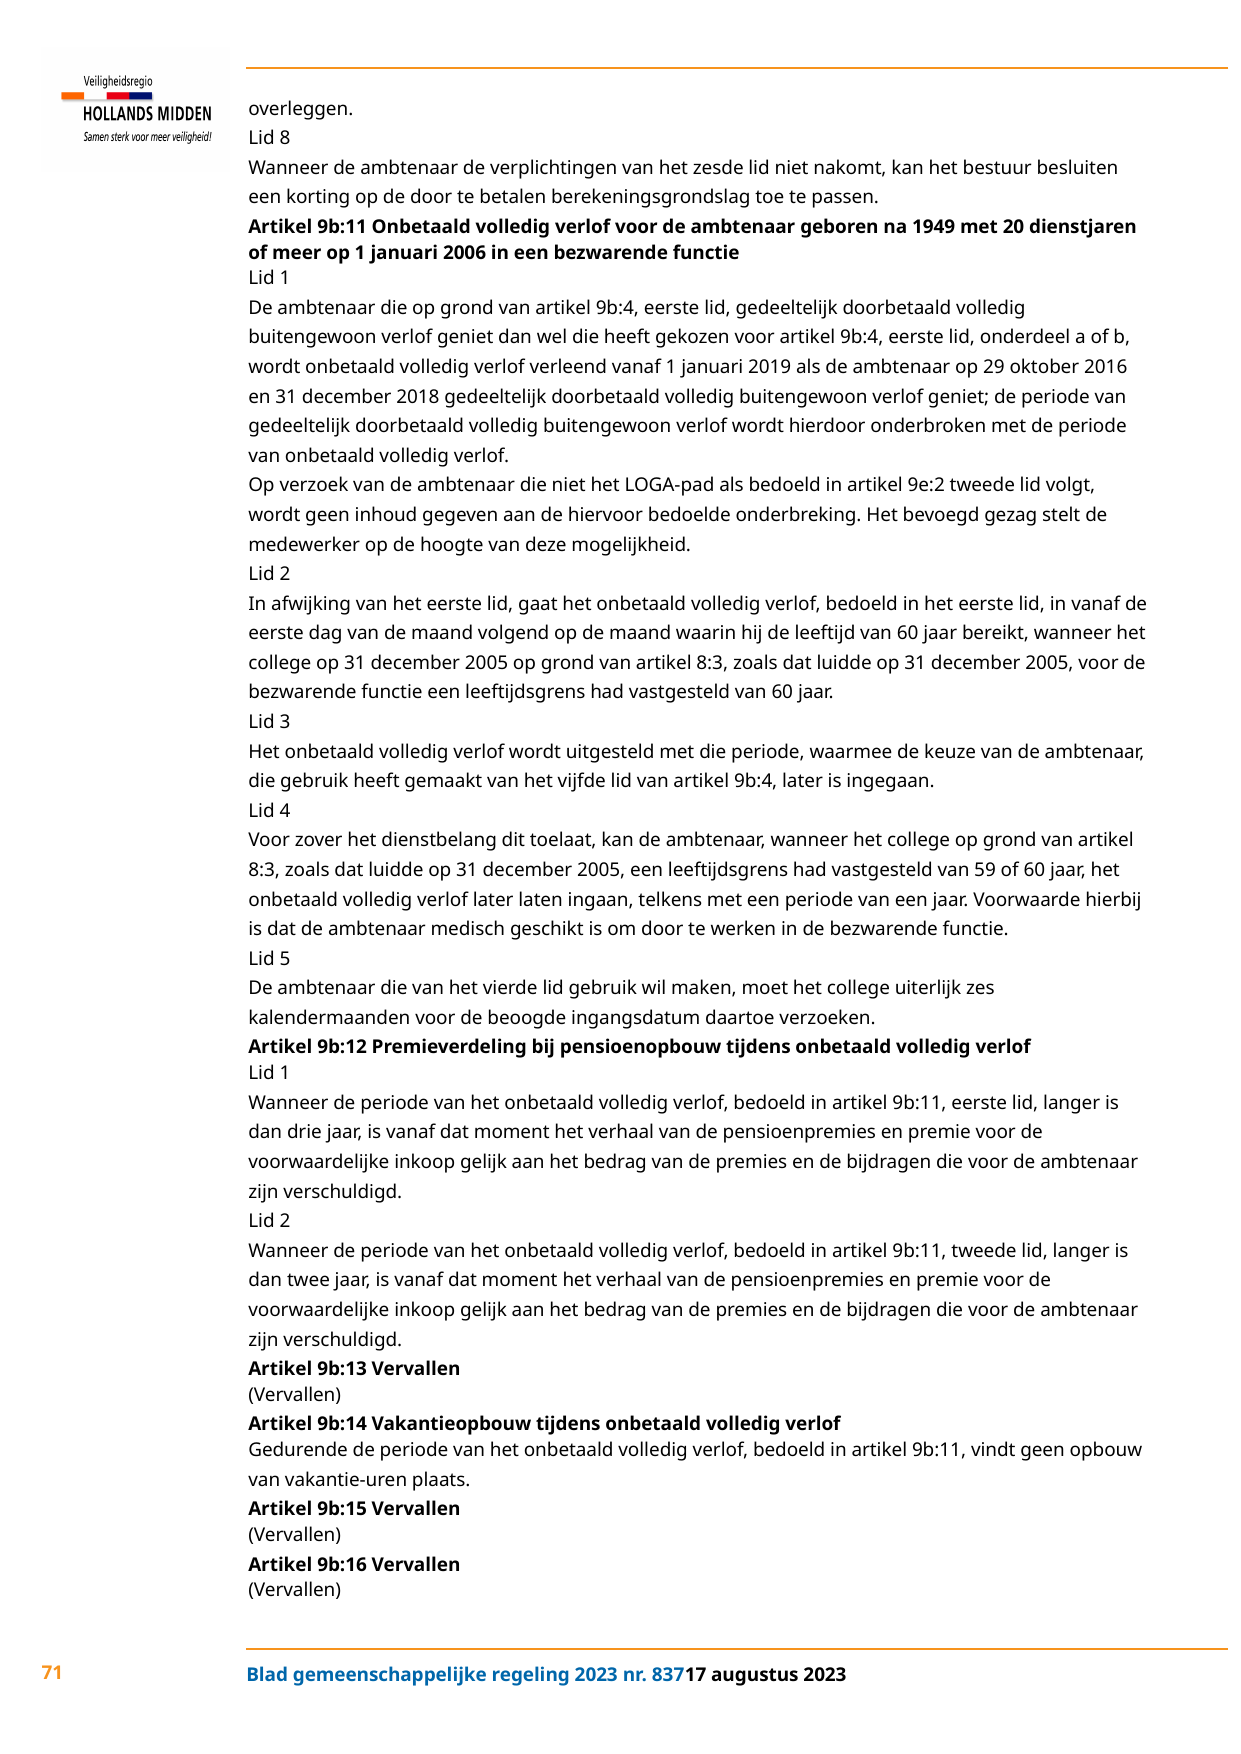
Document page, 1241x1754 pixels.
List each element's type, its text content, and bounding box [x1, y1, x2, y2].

text Wanneer de periode van het onbetaald volledig verlof, bedoeld in artikel 9b:11, tweede lid, langer is dan twee jaar, is vanaf dat moment het verhaal van de pensioenpremies en premie voor de voorwaardelijke inkoop gelijk aan het bedrag van de premies en de bijdragen die voor de ambtenaar zijn verschuldigd. [248, 1237, 1152, 1351]
text Wanneer de periode van het onbetaald volledig verlof, bedoeld in artikel 9b:11, eerste lid, langer is dan drie jaar, is vanaf dat moment het verhaal van de pensioenpremies en premie voor de voorwaardelijke inkoop gelijk aan het bedrag van de premies en de bijdragen die voor de ambtenaar zijn verschuldigd. [248, 1089, 1152, 1203]
text Lid 1 [248, 264, 1152, 290]
text Artikel 9b:13 Vervallen [248, 1355, 1152, 1381]
picture [41, 47, 231, 172]
text (Vervallen) [248, 1381, 1152, 1407]
text Gedurende de periode van het onbetaald volledig verlof, bedoeld in artikel 9b:11, vindt geen opbouw van vakantie-uren plaats. [248, 1436, 1152, 1492]
text Artikel 9b:16 Vervallen [248, 1551, 1152, 1577]
text (Vervallen) [248, 1521, 1152, 1547]
text Voor zover het dienstbelang dit toelaat, kan de ambtenaar, wanneer het college op grond van artikel 8:3, zoals dat luidde op 31 december 2005, een leeftijdsgrens had vastgesteld van 59 of 60 jaar, het onbetaald volledig verlof later laten ingaan, telkens met een periode van een jaar. Voorwaarde hierbij is dat de ambtenaar medisch geschikt is om door te werken in de bezwarende functie. [248, 827, 1152, 941]
text Lid 5 [248, 945, 1152, 971]
text (Vervallen) [248, 1577, 1152, 1602]
text De ambtenaar die van het vierde lid gebruik wil maken, moet het college uiterlijk zes kalendermaanden voor de beoogde ingangsdatum daartoe verzoeken. [248, 974, 1152, 1030]
text Lid 1 [248, 1059, 1152, 1085]
text Artikel 9b:12 Premieverdeling bij pensioenopbouw tijdens onbetaald volledig verlof [248, 1034, 1152, 1059]
text Wanneer de ambtenaar de verplichtingen van het zesde lid niet nakomt, kan het bestuur besluiten een korting op de door te betalen berekeningsgrondslag toe te passen. [248, 154, 1152, 209]
text Artikel 9b:15 Vervallen [248, 1496, 1152, 1521]
text Lid 2 [248, 560, 1152, 586]
text Lid 3 [248, 708, 1152, 734]
text Lid 4 [248, 797, 1152, 823]
text Op verzoek van de ambtenaar die niet het LOGA-pad als bedoeld in artikel 9e:2 tweede lid volgt, wordt geen inhoud gegeven aan de hiervoor bedoelde onderbreking. Het bevoegd gezag stelt de medewerker op de hoogte van deze mogelijkheid. [248, 472, 1152, 557]
text In afwijking van het eerste lid, gaat het onbetaald volledig verlof, bedoeld in het eerste lid, in vanaf de eerste dag van de maand volgend op de maand waarin hij de leeftijd van 60 jaar bereikt, wanneer het college op 31 december 2005 op grond van artikel 8:3, zoals dat luidde op 31 december 2005, voor de bezwarende functie een leeftijdsgrens had vastgesteld van 60 jaar. [248, 590, 1152, 704]
text Artikel 9b:14 Vakantieopbouw tijdens onbetaald volledig verlof [248, 1411, 1152, 1436]
text Lid 2 [248, 1207, 1152, 1233]
text Lid 8 [248, 124, 1152, 150]
text Het onbetaald volledig verlof wordt uitgesteld met die periode, waarmee de keuze van de ambtenaar, die gebruik heeft gemaakt van het vijfde lid van artikel 9b:4, later is ingegaan. [248, 738, 1152, 793]
text overleggen. [248, 95, 1152, 121]
text Artikel 9b:11 Onbetaald volledig verlof voor de ambtenaar geboren na 1949 met 20 dienstjaren of meer op 1 januari 2006 in een bezwarende functie [248, 213, 1152, 264]
text De ambtenaar die op grond van artikel 9b:4, eerste lid, gedeeltelijk doorbetaald volledig buitengewoon verlof geniet dan wel die heeft gekozen voor artikel 9b:4, eerste lid, onderdeel a of b, wordt onbetaald volledig verlof verleend vanaf 1 januari 2019 als de ambtenaar op 29 oktober 2016 en 31 december 2018 gedeeltelijk doorbetaald volledig buitengewoon verlof geniet; de periode van gedeeltelijk doorbetaald volledig buitengewoon verlof wordt hierdoor onderbroken met de periode van onbetaald volledig verlof. [248, 294, 1152, 468]
